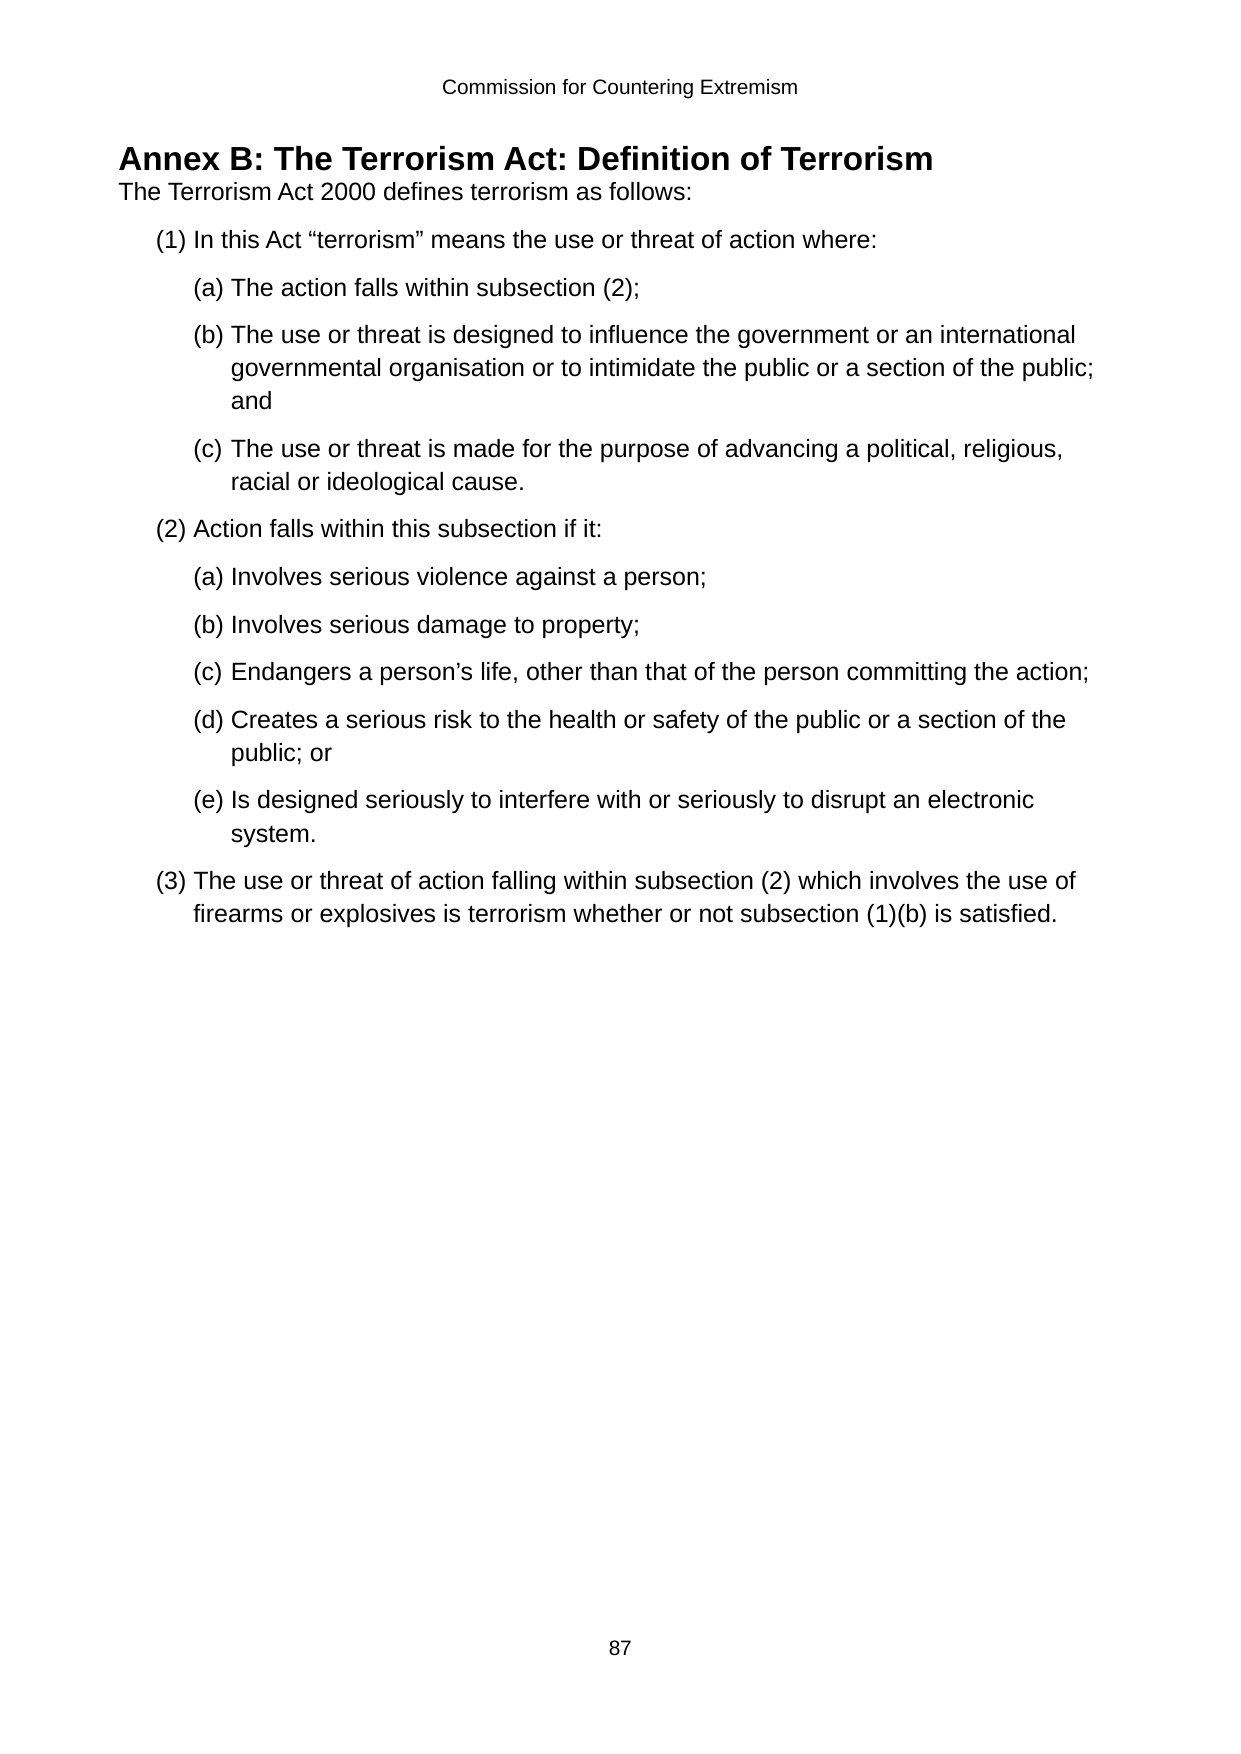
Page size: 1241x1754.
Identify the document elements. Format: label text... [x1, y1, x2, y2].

list Creates a serious risk to the health or safety of the public or a section of the public; or [193, 705, 1122, 767]
list The use or threat is made for the purpose of advancing a political, religious, racial or ideological cause. [193, 434, 1122, 496]
list Involves serious damage to property; [193, 610, 1122, 638]
list The action falls within subsection (2); [193, 273, 1122, 301]
list In this Act “terrorism” means the use or threat of action where: [156, 225, 1122, 254]
list The use or threat of action falling within subsection (2) which involves the use of firearms or explosives is terrorism whether or not subsection (1)(b) is satisfied. [156, 866, 1122, 928]
subtitle Annex B: The Terrorism Act: Definition of Terrorism [118, 139, 1122, 177]
list Involves serious violence against a person; [193, 562, 1122, 591]
list Action falls within this subsection if it: [156, 514, 1122, 543]
text The Terrorism Act 2000 defines terrorism as follows: [118, 177, 1122, 206]
list Is designed seriously to interfere with or seriously to disrupt an electronic system. [193, 786, 1122, 847]
list Endangers a person’s life, other than that of the person committing the action; [193, 657, 1122, 686]
list The use or threat is designed to influence the government or an international governmental organisation or to intimidate the public or a section of the public; and [193, 320, 1122, 415]
